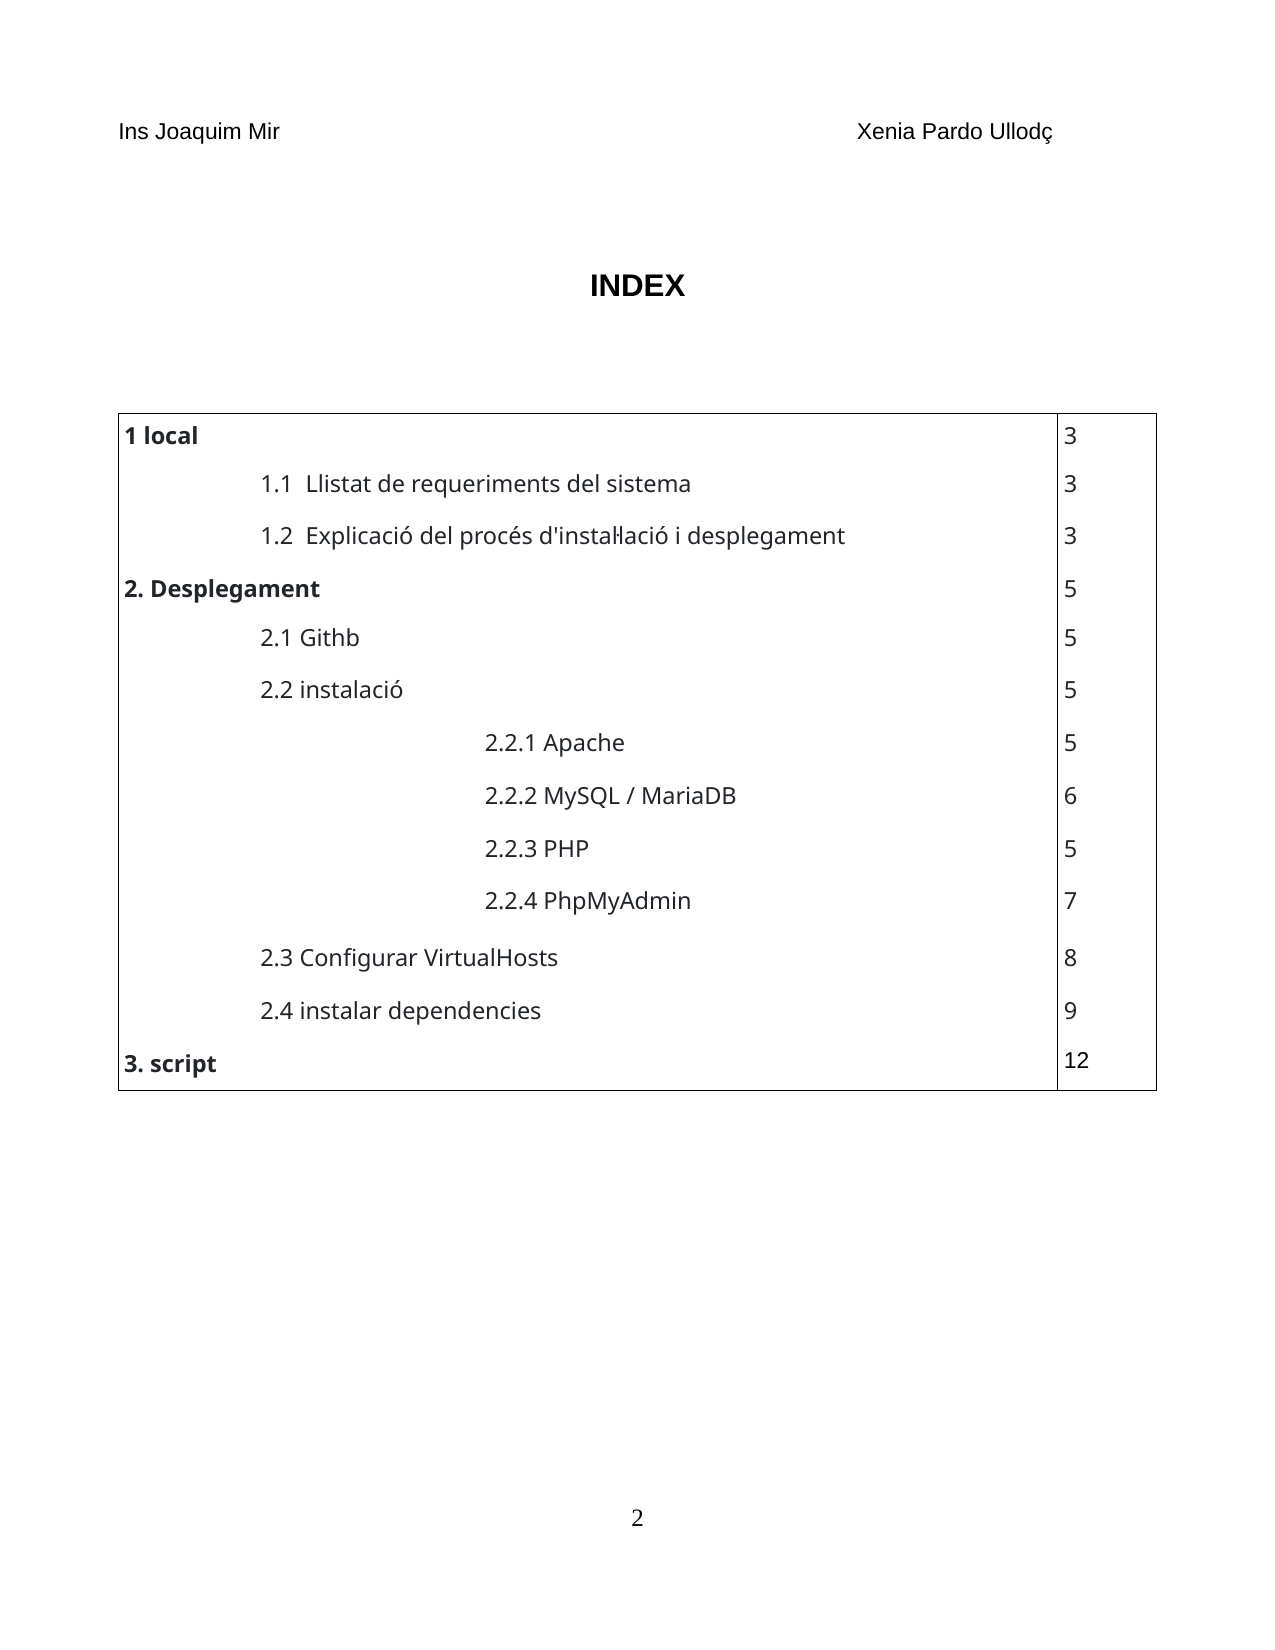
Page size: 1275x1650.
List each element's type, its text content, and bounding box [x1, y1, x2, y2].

table_cell 2.4 instalar dependencies [254, 989, 1057, 1041]
table_cell 1.1 Llistat de requeriments del sistema [254, 461, 1057, 514]
table_cell [119, 461, 254, 514]
table_cell [119, 514, 254, 567]
table_cell [254, 879, 479, 936]
table_cell 2.2.1 Apache [479, 721, 1057, 773]
table_header 3 [1058, 414, 1156, 461]
table_cell 8 [1058, 936, 1156, 989]
table_cell [254, 721, 479, 773]
table_cell [119, 668, 254, 721]
table_cell [119, 879, 254, 936]
table_cell 2.2.3 PHP [479, 826, 1057, 879]
table_cell [254, 774, 479, 826]
table_cell 7 [1058, 879, 1156, 936]
table_cell [119, 826, 254, 879]
table_cell [119, 936, 254, 989]
table_cell 5 [1058, 721, 1156, 773]
table_cell 3. script [119, 1041, 1057, 1090]
table_cell 9 [1058, 989, 1156, 1041]
table_cell 2.2.4 PhpMyAdmin [479, 879, 1057, 936]
table_cell [254, 826, 479, 879]
table_cell 5 [1058, 668, 1156, 721]
table_cell 2.3 Configurar VirtualHosts [254, 936, 1057, 989]
table_cell 12 [1058, 1041, 1156, 1090]
table_cell [119, 615, 254, 668]
table_cell 2. Desplegament [119, 567, 1057, 615]
table_cell 1.2 Explicació del procés d'instal·lació i desplegament [254, 514, 1057, 567]
table_cell 2.2.2 MySQL / MariaDB [479, 774, 1057, 826]
table_cell 5 [1058, 567, 1156, 615]
table_cell 2.1 Githb [254, 615, 1057, 668]
table_cell 2.2 instalació [254, 668, 1057, 721]
table_cell [119, 989, 254, 1041]
table_cell 5 [1058, 615, 1156, 668]
text INDEX [118, 267, 1157, 303]
table_cell 3 [1058, 514, 1156, 567]
table_cell 6 [1058, 774, 1156, 826]
table_cell [119, 774, 254, 826]
table_cell 3 [1058, 461, 1156, 514]
table_cell [119, 721, 254, 773]
table_header 1 local [119, 414, 1057, 461]
table_cell 5 [1058, 826, 1156, 879]
